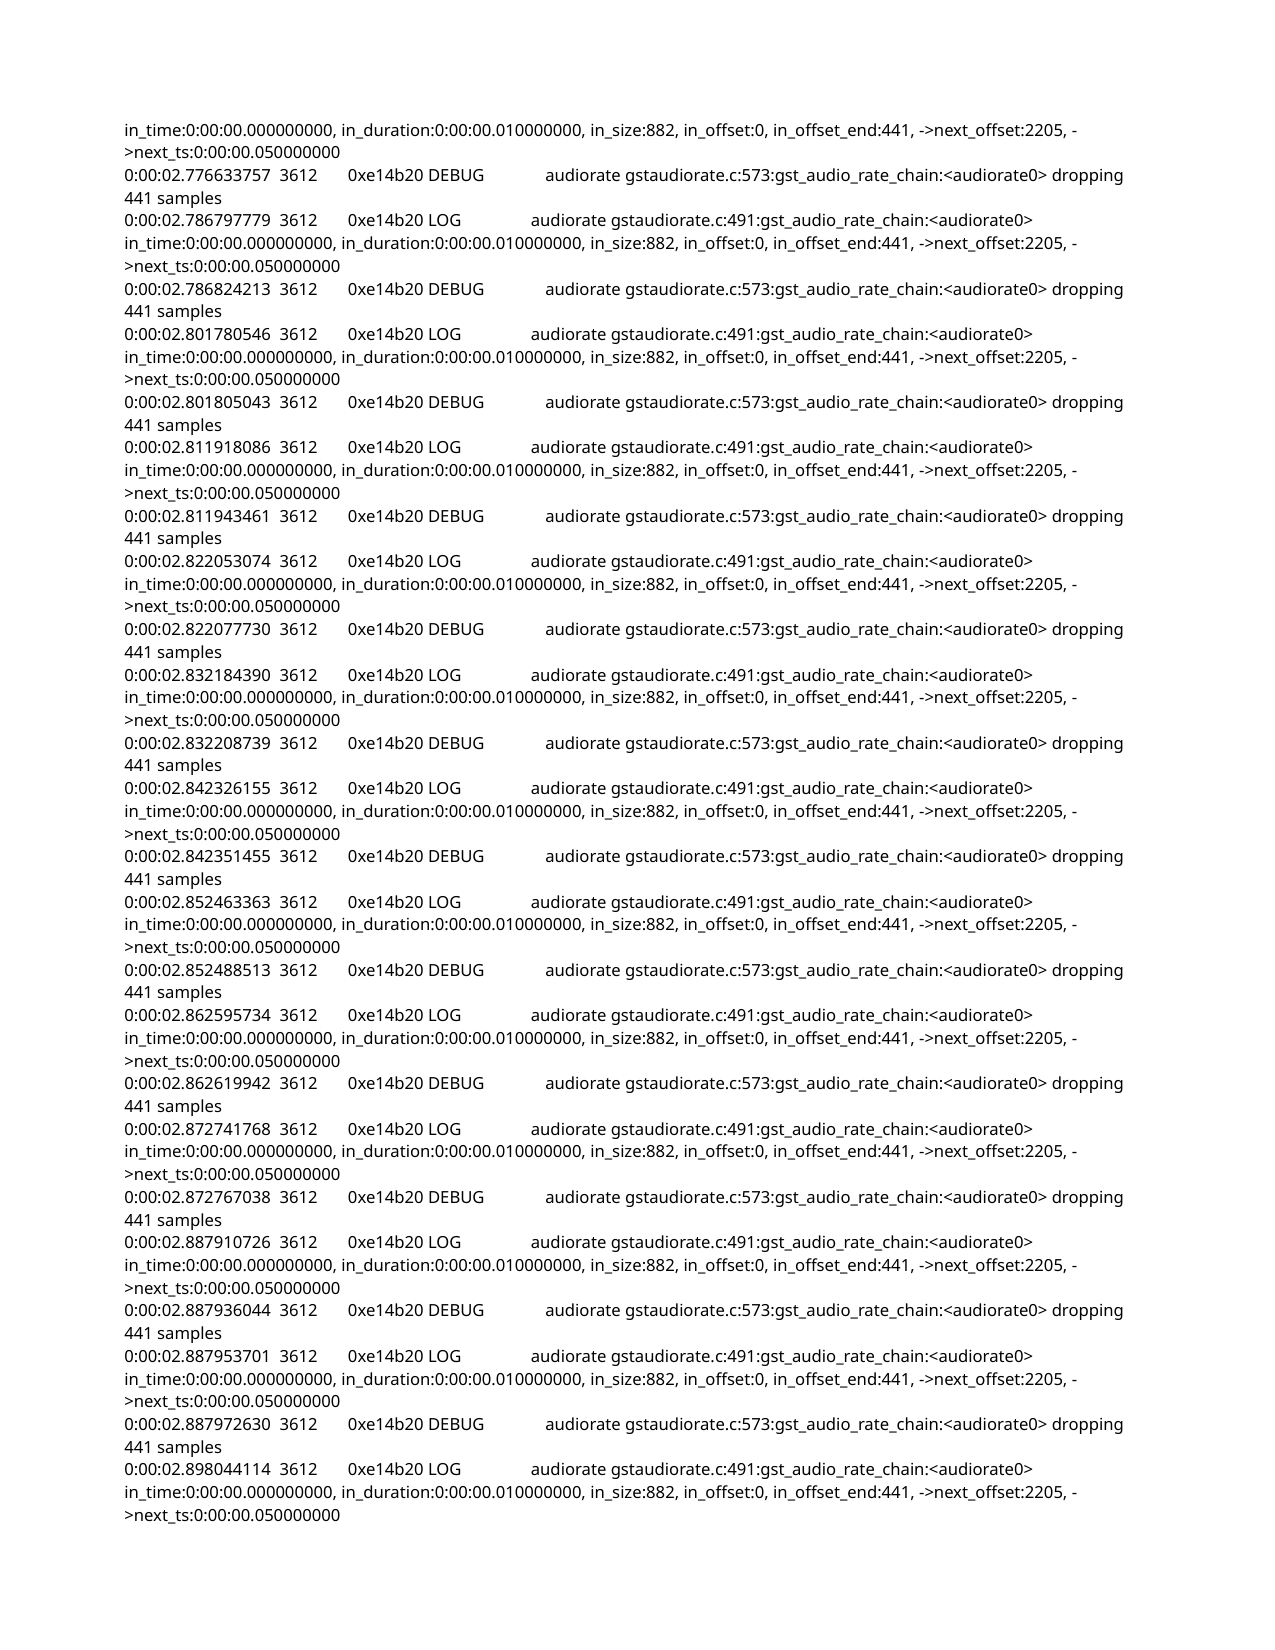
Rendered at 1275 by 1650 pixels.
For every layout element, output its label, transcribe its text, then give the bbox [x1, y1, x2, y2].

text 0:00:02.832208739 3612 0xe14b20 DEBUG audiorate gstaudiorate.c:573:gst_audio_rate_chain:<audiorate0> dropping 441 samples [124, 731, 1157, 777]
text in_time:0:00:00.000000000, in_duration:0:00:00.010000000, in_size:882, in_offset:0, in_offset_end:441, ->next_offset:2205, ->next_ts:0:00:00.050000000 [124, 118, 1157, 163]
text 0:00:02.887910726 3612 0xe14b20 LOG audiorate gstaudiorate.c:491:gst_audio_rate_chain:<audiorate0> in_time:0:00:00.000000000, in_duration:0:00:00.010000000, in_size:882, in_offset:0, in_offset_end:441, ->next_offset:2205, ->next_ts:0:00:00.050000000 [124, 1231, 1157, 1299]
text 0:00:02.776633757 3612 0xe14b20 DEBUG audiorate gstaudiorate.c:573:gst_audio_rate_chain:<audiorate0> dropping 441 samples [124, 163, 1157, 209]
text 0:00:02.862595734 3612 0xe14b20 LOG audiorate gstaudiorate.c:491:gst_audio_rate_chain:<audiorate0> in_time:0:00:00.000000000, in_duration:0:00:00.010000000, in_size:882, in_offset:0, in_offset_end:441, ->next_offset:2205, ->next_ts:0:00:00.050000000 [124, 1004, 1157, 1072]
text 0:00:02.862619942 3612 0xe14b20 DEBUG audiorate gstaudiorate.c:573:gst_audio_rate_chain:<audiorate0> dropping 441 samples [124, 1072, 1157, 1117]
text 0:00:02.801805043 3612 0xe14b20 DEBUG audiorate gstaudiorate.c:573:gst_audio_rate_chain:<audiorate0> dropping 441 samples [124, 391, 1157, 436]
text 0:00:02.898044114 3612 0xe14b20 LOG audiorate gstaudiorate.c:491:gst_audio_rate_chain:<audiorate0> in_time:0:00:00.000000000, in_duration:0:00:00.010000000, in_size:882, in_offset:0, in_offset_end:441, ->next_offset:2205, ->next_ts:0:00:00.050000000 [124, 1458, 1157, 1526]
text 0:00:02.887972630 3612 0xe14b20 DEBUG audiorate gstaudiorate.c:573:gst_audio_rate_chain:<audiorate0> dropping 441 samples [124, 1412, 1157, 1458]
text 0:00:02.852463363 3612 0xe14b20 LOG audiorate gstaudiorate.c:491:gst_audio_rate_chain:<audiorate0> in_time:0:00:00.000000000, in_duration:0:00:00.010000000, in_size:882, in_offset:0, in_offset_end:441, ->next_offset:2205, ->next_ts:0:00:00.050000000 [124, 890, 1157, 958]
text 0:00:02.872767038 3612 0xe14b20 DEBUG audiorate gstaudiorate.c:573:gst_audio_rate_chain:<audiorate0> dropping 441 samples [124, 1185, 1157, 1231]
text 0:00:02.811943461 3612 0xe14b20 DEBUG audiorate gstaudiorate.c:573:gst_audio_rate_chain:<audiorate0> dropping 441 samples [124, 504, 1157, 549]
text 0:00:02.786824213 3612 0xe14b20 DEBUG audiorate gstaudiorate.c:573:gst_audio_rate_chain:<audiorate0> dropping 441 samples [124, 277, 1157, 322]
text 0:00:02.822053074 3612 0xe14b20 LOG audiorate gstaudiorate.c:491:gst_audio_rate_chain:<audiorate0> in_time:0:00:00.000000000, in_duration:0:00:00.010000000, in_size:882, in_offset:0, in_offset_end:441, ->next_offset:2205, ->next_ts:0:00:00.050000000 [124, 549, 1157, 618]
text 0:00:02.887936044 3612 0xe14b20 DEBUG audiorate gstaudiorate.c:573:gst_audio_rate_chain:<audiorate0> dropping 441 samples [124, 1299, 1157, 1344]
text 0:00:02.786797779 3612 0xe14b20 LOG audiorate gstaudiorate.c:491:gst_audio_rate_chain:<audiorate0> in_time:0:00:00.000000000, in_duration:0:00:00.010000000, in_size:882, in_offset:0, in_offset_end:441, ->next_offset:2205, ->next_ts:0:00:00.050000000 [124, 209, 1157, 277]
text 0:00:02.887953701 3612 0xe14b20 LOG audiorate gstaudiorate.c:491:gst_audio_rate_chain:<audiorate0> in_time:0:00:00.000000000, in_duration:0:00:00.010000000, in_size:882, in_offset:0, in_offset_end:441, ->next_offset:2205, ->next_ts:0:00:00.050000000 [124, 1344, 1157, 1412]
text 0:00:02.842351455 3612 0xe14b20 DEBUG audiorate gstaudiorate.c:573:gst_audio_rate_chain:<audiorate0> dropping 441 samples [124, 845, 1157, 890]
text 0:00:02.801780546 3612 0xe14b20 LOG audiorate gstaudiorate.c:491:gst_audio_rate_chain:<audiorate0> in_time:0:00:00.000000000, in_duration:0:00:00.010000000, in_size:882, in_offset:0, in_offset_end:441, ->next_offset:2205, ->next_ts:0:00:00.050000000 [124, 322, 1157, 391]
text 0:00:02.811918086 3612 0xe14b20 LOG audiorate gstaudiorate.c:491:gst_audio_rate_chain:<audiorate0> in_time:0:00:00.000000000, in_duration:0:00:00.010000000, in_size:882, in_offset:0, in_offset_end:441, ->next_offset:2205, ->next_ts:0:00:00.050000000 [124, 436, 1157, 504]
text 0:00:02.822077730 3612 0xe14b20 DEBUG audiorate gstaudiorate.c:573:gst_audio_rate_chain:<audiorate0> dropping 441 samples [124, 618, 1157, 663]
text 0:00:02.842326155 3612 0xe14b20 LOG audiorate gstaudiorate.c:491:gst_audio_rate_chain:<audiorate0> in_time:0:00:00.000000000, in_duration:0:00:00.010000000, in_size:882, in_offset:0, in_offset_end:441, ->next_offset:2205, ->next_ts:0:00:00.050000000 [124, 777, 1157, 845]
text 0:00:02.872741768 3612 0xe14b20 LOG audiorate gstaudiorate.c:491:gst_audio_rate_chain:<audiorate0> in_time:0:00:00.000000000, in_duration:0:00:00.010000000, in_size:882, in_offset:0, in_offset_end:441, ->next_offset:2205, ->next_ts:0:00:00.050000000 [124, 1117, 1157, 1185]
text 0:00:02.852488513 3612 0xe14b20 DEBUG audiorate gstaudiorate.c:573:gst_audio_rate_chain:<audiorate0> dropping 441 samples [124, 958, 1157, 1004]
text 0:00:02.832184390 3612 0xe14b20 LOG audiorate gstaudiorate.c:491:gst_audio_rate_chain:<audiorate0> in_time:0:00:00.000000000, in_duration:0:00:00.010000000, in_size:882, in_offset:0, in_offset_end:441, ->next_offset:2205, ->next_ts:0:00:00.050000000 [124, 663, 1157, 731]
